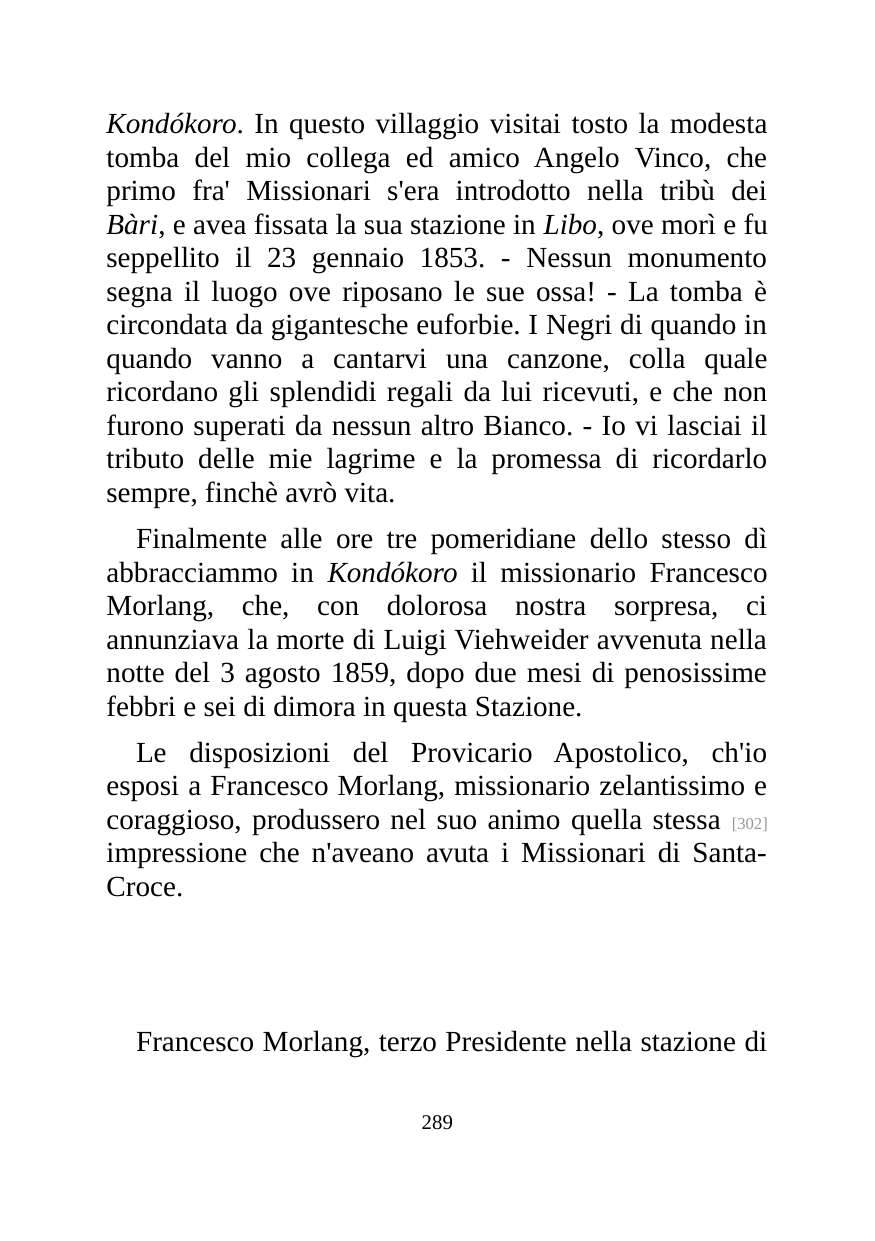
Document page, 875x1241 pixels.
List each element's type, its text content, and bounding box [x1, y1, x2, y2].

text Kondókoro. In questo villaggio visitai tosto la modesta tomba del mio collega ed amico Angelo Vinco, che primo fra' Missionari s'era introdotto nella tribù dei Bàri, e avea fissata la sua stazione in Libo, ove morì e fu seppellito il 23 gennaio 1853. - Nessun monumento segna il luogo ove riposano le sue ossa! - La tomba è circondata da gigantesche euforbie. I Negri di quando in quando vanno a cantarvi una canzone, colla quale ricordano gli splendidi regali da lui ricevuti, e che non furono superati da nessun altro Bianco. - Io vi lasciai il tributo delle mie lagrime e la promessa di ricordarlo sempre, finchè avrò vita. [106, 106, 768, 509]
text Francesco Morlang, terzo Presidente nella stazione di [106, 1024, 768, 1057]
text Le disposizioni del Provicario Apostolico, ch'io esposi a Francesco Morlang, missionario zelantissimo e coraggioso, produssero nel suo animo quella stessa [302] impressione che n'aveano avuta i Missionari di Santa-Croce. [106, 735, 768, 903]
text Finalmente alle ore tre pomeridiane dello stesso dì abbracciammo in Kondókoro il missionario Francesco Morlang, che, con dolorosa nostra sorpresa, ci annunziava la morte di Luigi Viehweider avvenuta nella notte del 3 agosto 1859, dopo due mesi di penosissime febbri e sei di dimora in questa Stazione. [106, 521, 768, 722]
